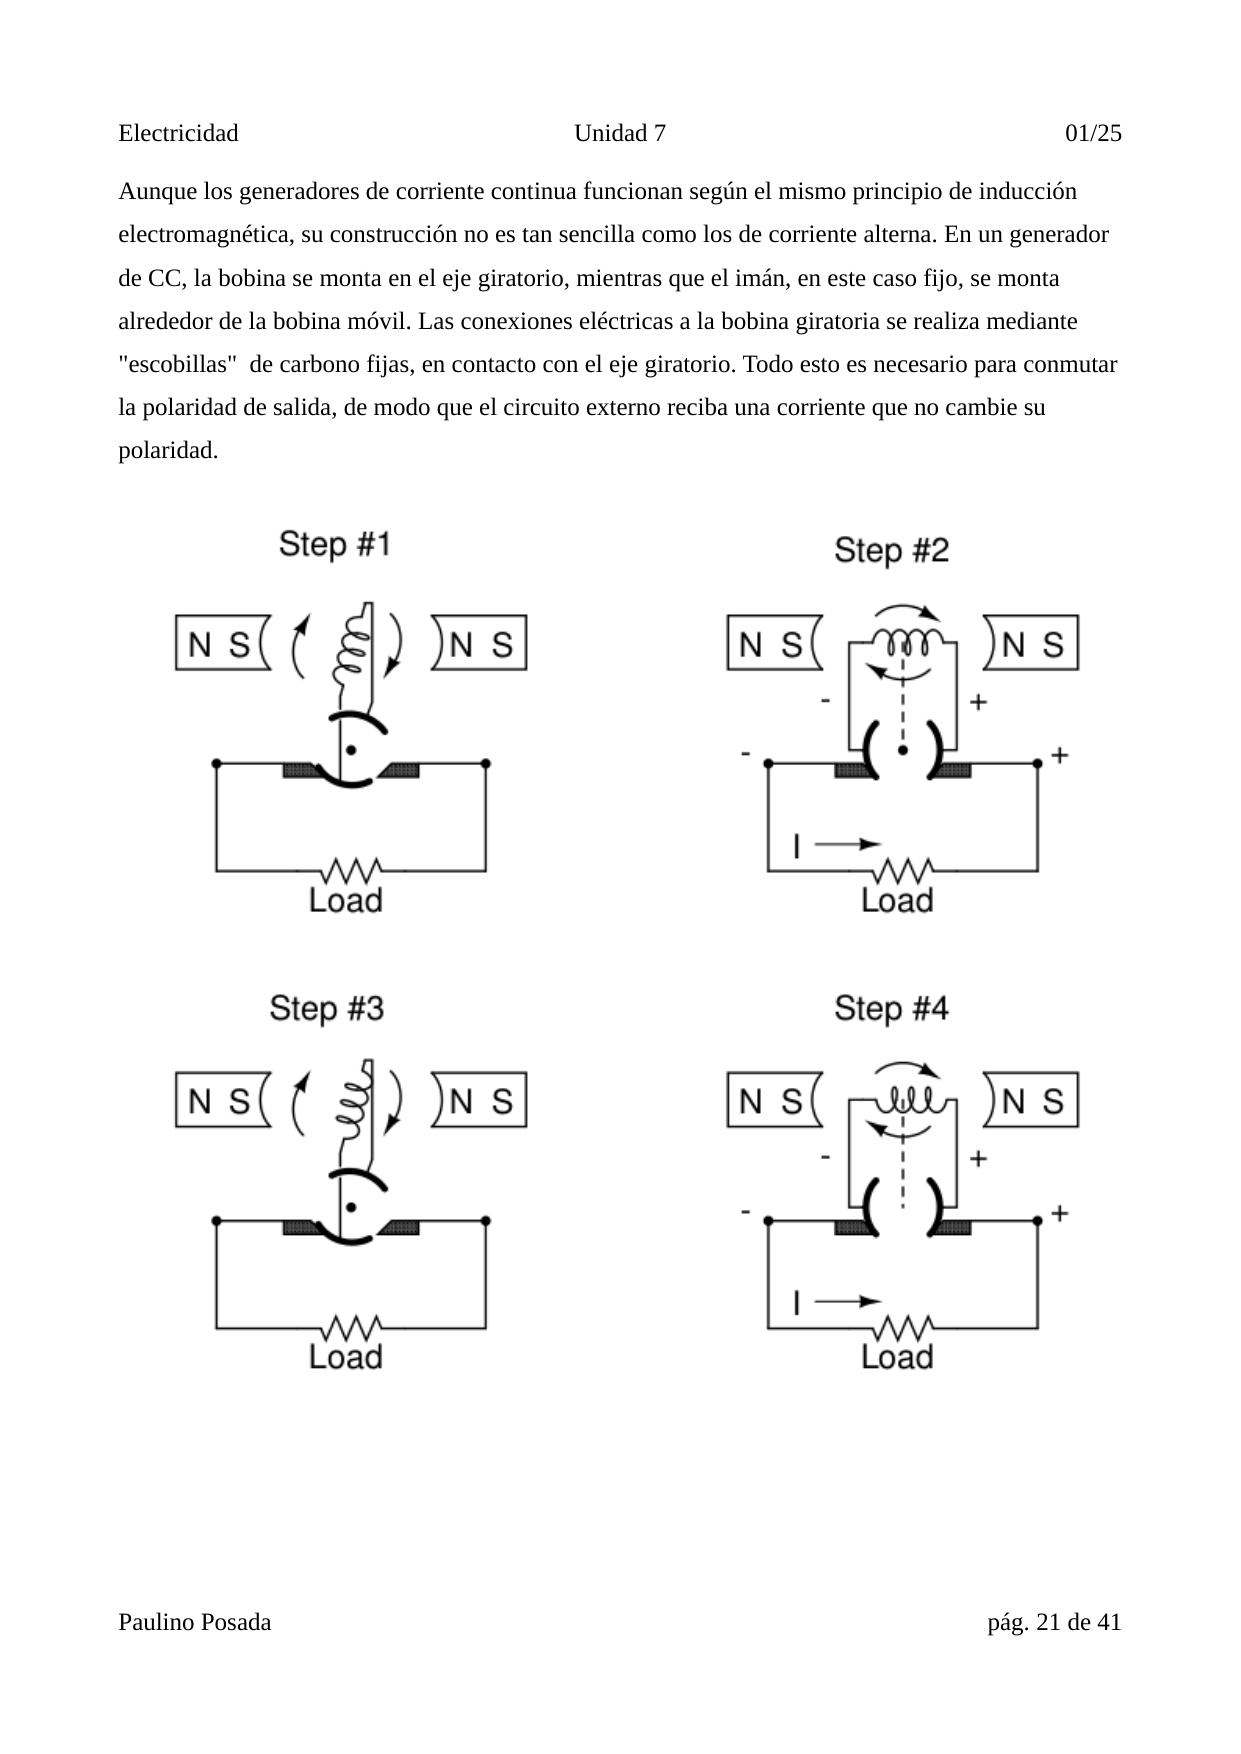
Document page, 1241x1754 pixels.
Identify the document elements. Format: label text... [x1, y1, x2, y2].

text Aunque los generadores de corriente continua funcionan según el mismo principio de inducción electromagnética, su construcción no es tan sencilla como los de corriente alterna. En un generador de CC, la bobina se monta en el eje giratorio, mientras que el imán, en este caso fijo, se monta alrededor de la bobina móvil. Las conexiones eléctricas a la bobina giratoria se realiza mediante "escobillas" de carbono fijas, en contacto con el eje giratorio. Todo esto es necesario para conmutar la polaridad de salida, de modo que el circuito externo reciba una corriente que no cambie su polaridad. [118, 176, 1122, 464]
picture [138, 521, 1102, 1381]
